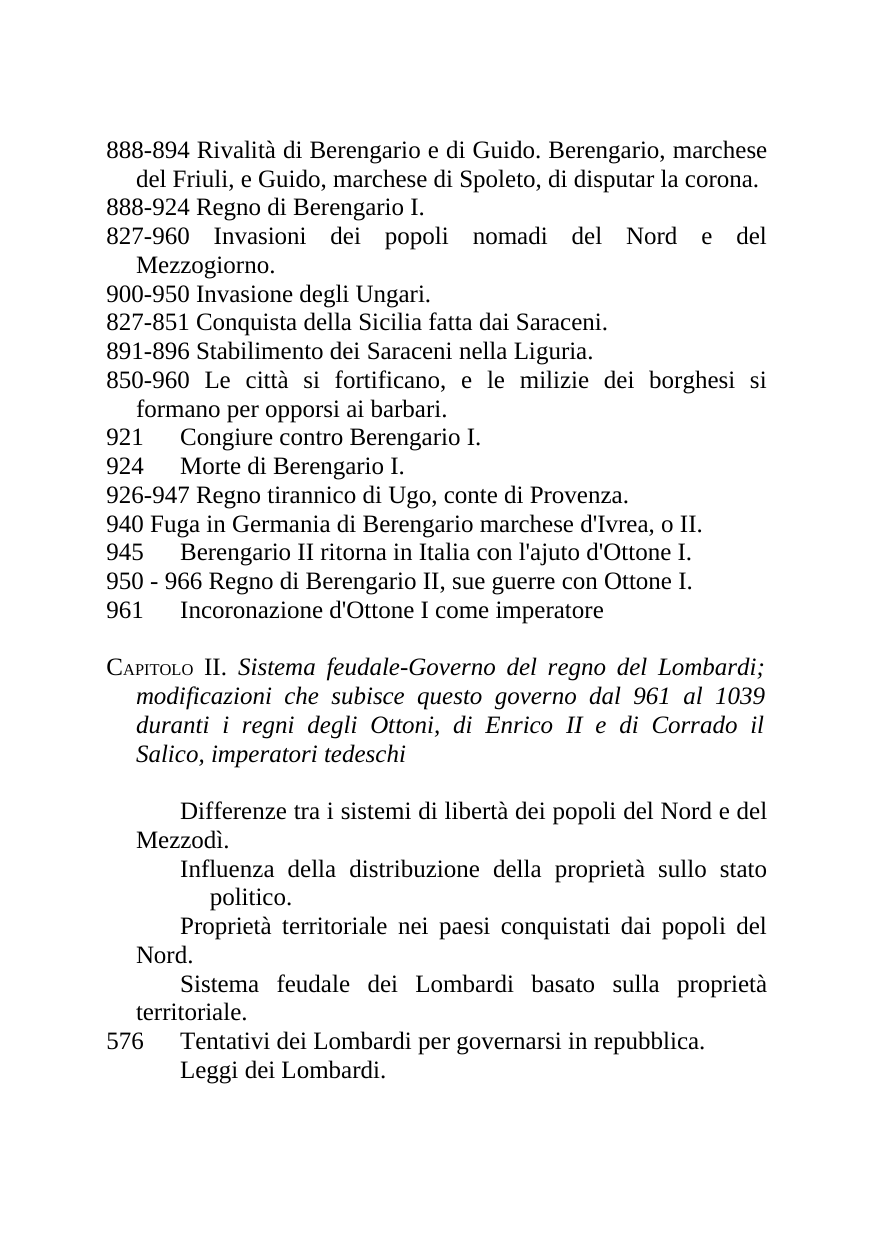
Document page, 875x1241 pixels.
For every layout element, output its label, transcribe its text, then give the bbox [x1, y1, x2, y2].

text 827-851 Conquista della Sicilia fatta dai Saraceni. [106, 307, 768, 336]
text 888-894 Rivalità di Berengario e di Guido. Berengario, marchese del Friuli, e Guido, marchese di Spoleto, di disputar la corona. [106, 135, 768, 192]
text 940 Fuga in Germania di Berengario marchese d'Ivrea, o II. [106, 509, 768, 537]
text 888-924 Regno di Berengario I. [106, 192, 768, 221]
text 926-947 Regno tirannico di Ugo, conte di Provenza. [106, 480, 768, 509]
text 850-960 Le città si fortificano, e le milizie dei borghesi si formano per opporsi ai barbari. [106, 365, 768, 422]
text 900-950 Invasione degli Ungari. [106, 279, 768, 307]
text Influenza della distribuzione della proprietà sullo stato politico. [180, 854, 768, 911]
text 924 Morte di Berengario I. [106, 451, 768, 480]
text 576 Tentativi dei Lombardi per governarsi in repubblica. [106, 1026, 768, 1055]
text Proprietà territoriale nei paesi conquistati dai popoli del Nord. [136, 911, 768, 969]
text 891-896 Stabilimento dei Saraceni nella Liguria. [106, 336, 768, 365]
text Differenze tra i sistemi di libertà dei popoli del Nord e del Mezzodì. [136, 796, 768, 854]
text 950 - 966 Regno di Berengario II, sue guerre con Ottone I. [106, 566, 768, 595]
text Capitolo II. Sistema feudale-Governo del regno del Lombardi; modificazioni che subisce questo governo dal 961 al 1039 duranti i regni degli Ottoni, di Enrico II e di Corrado il Salico, imperatori tedeschi [106, 652, 768, 767]
text 961 Incoronazione d'Ottone I come imperatore [106, 595, 768, 624]
text 827-960 Invasioni dei popoli nomadi del Nord e del Mezzogiorno. [106, 221, 768, 279]
text Sistema feudale dei Lombardi basato sulla proprietà territoriale. [136, 969, 768, 1026]
text 945 Berengario II ritorna in Italia con l'ajuto d'Ottone I. [106, 537, 768, 566]
text Leggi dei Lombardi. [136, 1055, 768, 1084]
text 921 Congiure contro Berengario I. [106, 422, 768, 451]
